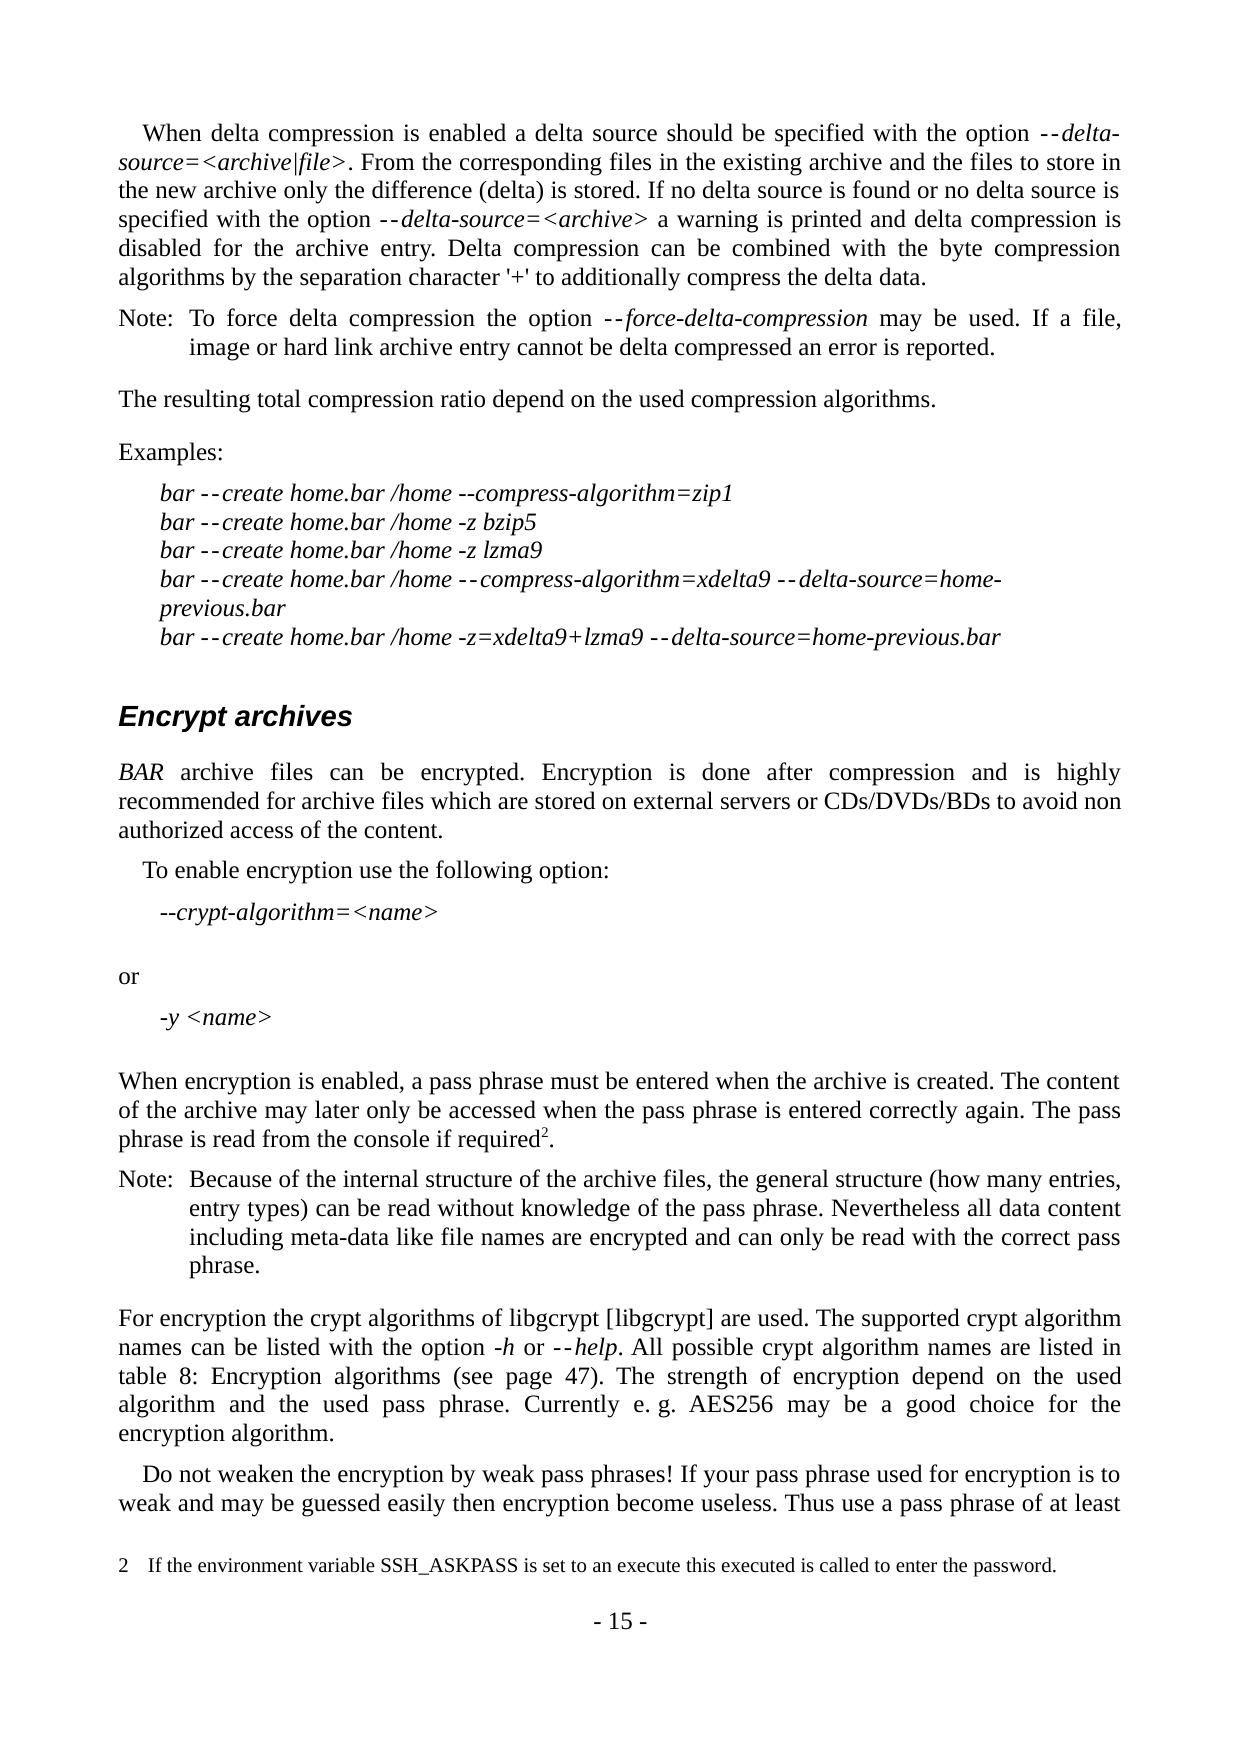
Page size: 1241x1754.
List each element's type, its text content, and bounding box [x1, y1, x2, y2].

text bar ‑‑create home.bar /home --compress-algorithm=zip1 [159, 478, 1122, 507]
text or [118, 961, 1122, 990]
text The resulting total compression ratio depend on the used compression algorithms. [118, 384, 1122, 413]
text When encryption is enabled, a pass phrase must be entered when the archive is created. The content of the archive may later only be accessed when the pass phrase is entered correctly again. The pass phrase is read from the console if required. [118, 1066, 1122, 1152]
text To enable encryption use the following option: [118, 855, 1122, 884]
text BAR archive files can be encrypted. Encryption is done after compression and is highly recommended for archive files which are stored on external servers or CDs/DVDs/BDs to avoid non authorized access of the content. [118, 757, 1122, 843]
text bar ‑‑create home.bar /home -z lzma9 [159, 536, 1122, 564]
text When delta compression is enabled a delta source should be specified with the option ‑‑delta-source=<archive|file>. From the corresponding files in the existing archive and the files to store in the new archive only the difference (delta) is stored. If no delta source is found or no delta source is specified with the option ‑‑delta-source=<archive> a warning is printed and delta compression is disabled for the archive entry. Delta compression can be combined with the byte compression algorithms by the separation character '+' to additionally compress the delta data. [118, 118, 1122, 291]
text Note: To force delta compression the option ‑‑force-delta-compression may be used. If a file, image or hard link archive entry cannot be delta compressed an error is reported. [118, 303, 1122, 361]
text bar ‑‑create home.bar /home -z bzip5 [159, 507, 1122, 536]
subtitle Encrypt archives [118, 699, 1122, 733]
text Note: Because of the internal structure of the archive files, the general structure (how many entries, entry types) can be read without knowledge of the pass phrase. Nevertheless all data content including meta-data like file names are encrypted and can only be read with the correct pass phrase. [118, 1164, 1122, 1279]
text If the environment variable SSH_ASKPASS is set to an execute this executed is called to enter the password. [118, 1553, 1122, 1577]
text bar ‑‑create home.bar /home ‑‑compress-algorithm=xdelta9 ‑‑delta-source=home-previous.bar [159, 564, 1122, 622]
text Examples: [118, 437, 1122, 466]
text -y <name> [159, 1002, 1122, 1031]
text Do not weaken the encryption by weak pass phrases! If your pass phrase used for encryption is to weak and may be guessed easily then encryption become useless. Thus use a pass phrase of at least [118, 1459, 1122, 1517]
text For encryption the crypt algorithms of libgcrypt [libgcrypt] are used. The supported crypt algorithm names can be listed with the option -h or ‑‑help. All possible crypt algorithm names are listed in table 8: Encryption algorithms (see page 48). The strength of encryption depend on the used algorithm and the used pass phrase. Currently e. g. AES256 may be a good choice for the encryption algorithm. [118, 1303, 1122, 1447]
text bar ‑‑create home.bar /home -z=xdelta9+lzma9 ‑‑delta-source=home-previous.bar [159, 622, 1122, 651]
text --crypt-algorithm=<name> [159, 897, 1122, 925]
